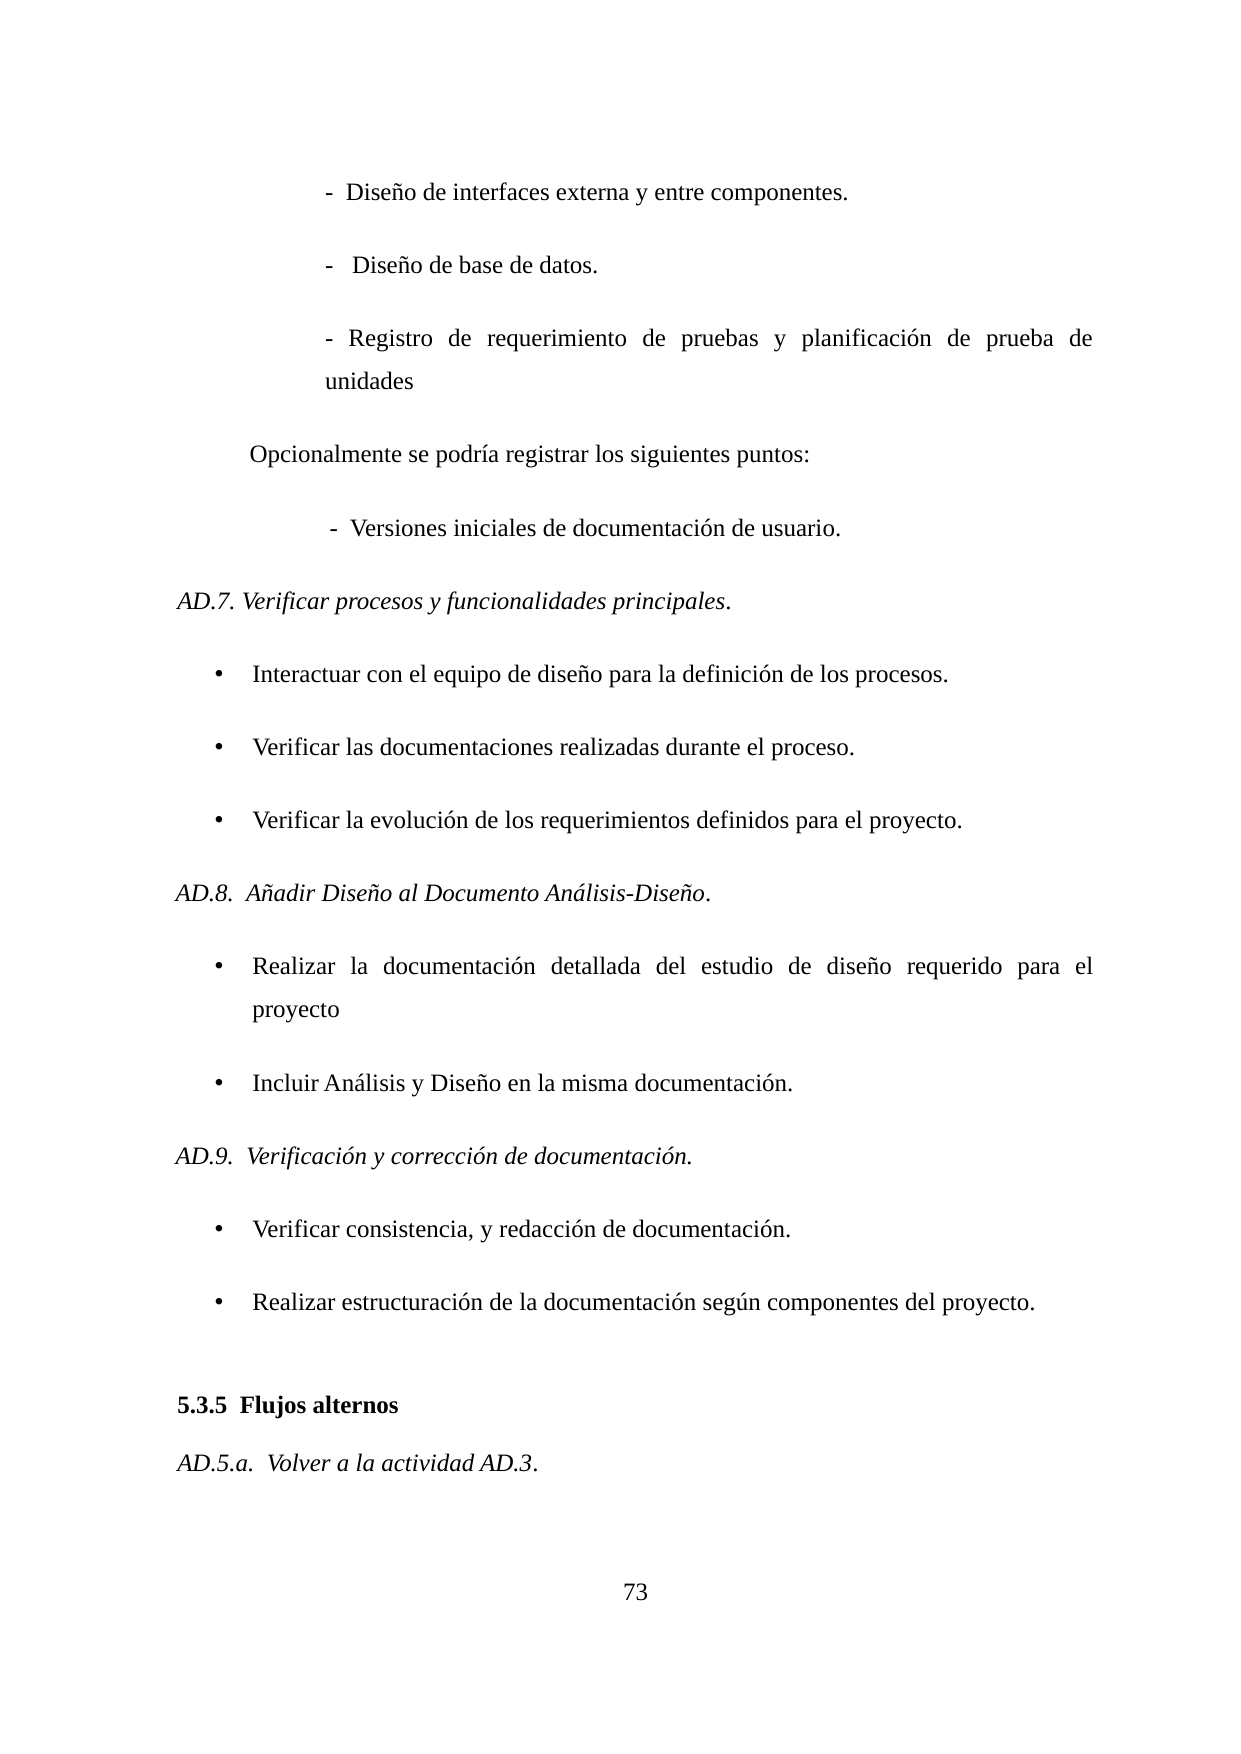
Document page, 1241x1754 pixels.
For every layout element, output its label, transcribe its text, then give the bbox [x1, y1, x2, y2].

list AD.9. Verificación y corrección de documentación. [175, 1141, 1093, 1169]
list Realizar la documentación detallada del estudio de diseño requerido para el proyecto [214, 951, 1093, 1023]
list Verificar la evolución de los requerimientos definidos para el proyecto. [214, 805, 1093, 834]
text - Versiones iniciales de documentación de usuario. [175, 513, 1093, 541]
list - Diseño de base de datos. [287, 250, 1093, 279]
list Verificar las documentaciones realizadas durante el proceso. [214, 732, 1093, 761]
list Realizar estructuración de la documentación según componentes del proyecto. [214, 1287, 1093, 1316]
list Incluir Análisis y Diseño en la misma documentación. [214, 1068, 1093, 1096]
text AD.7. Verificar procesos y funcionalidades principales. [175, 586, 1093, 614]
text 5.3.5 Flujos alternos [177, 1390, 1093, 1419]
text Opcionalmente se podría registrar los siguientes puntos: [175, 439, 1093, 468]
list - Diseño de interfaces externa y entre componentes. [287, 177, 1093, 206]
list - Registro de requerimiento de pruebas y planificación de prueba de unidades [287, 323, 1093, 395]
list Interactuar con el equipo de diseño para la definición de los procesos. [214, 659, 1093, 688]
list Verificar consistencia, y redacción de documentación. [214, 1214, 1093, 1243]
text AD.5.a. Volver a la actividad AD.3. [175, 1448, 1093, 1477]
list AD.8. Añadir Diseño al Documento Análisis-Diseño. [175, 878, 1093, 907]
